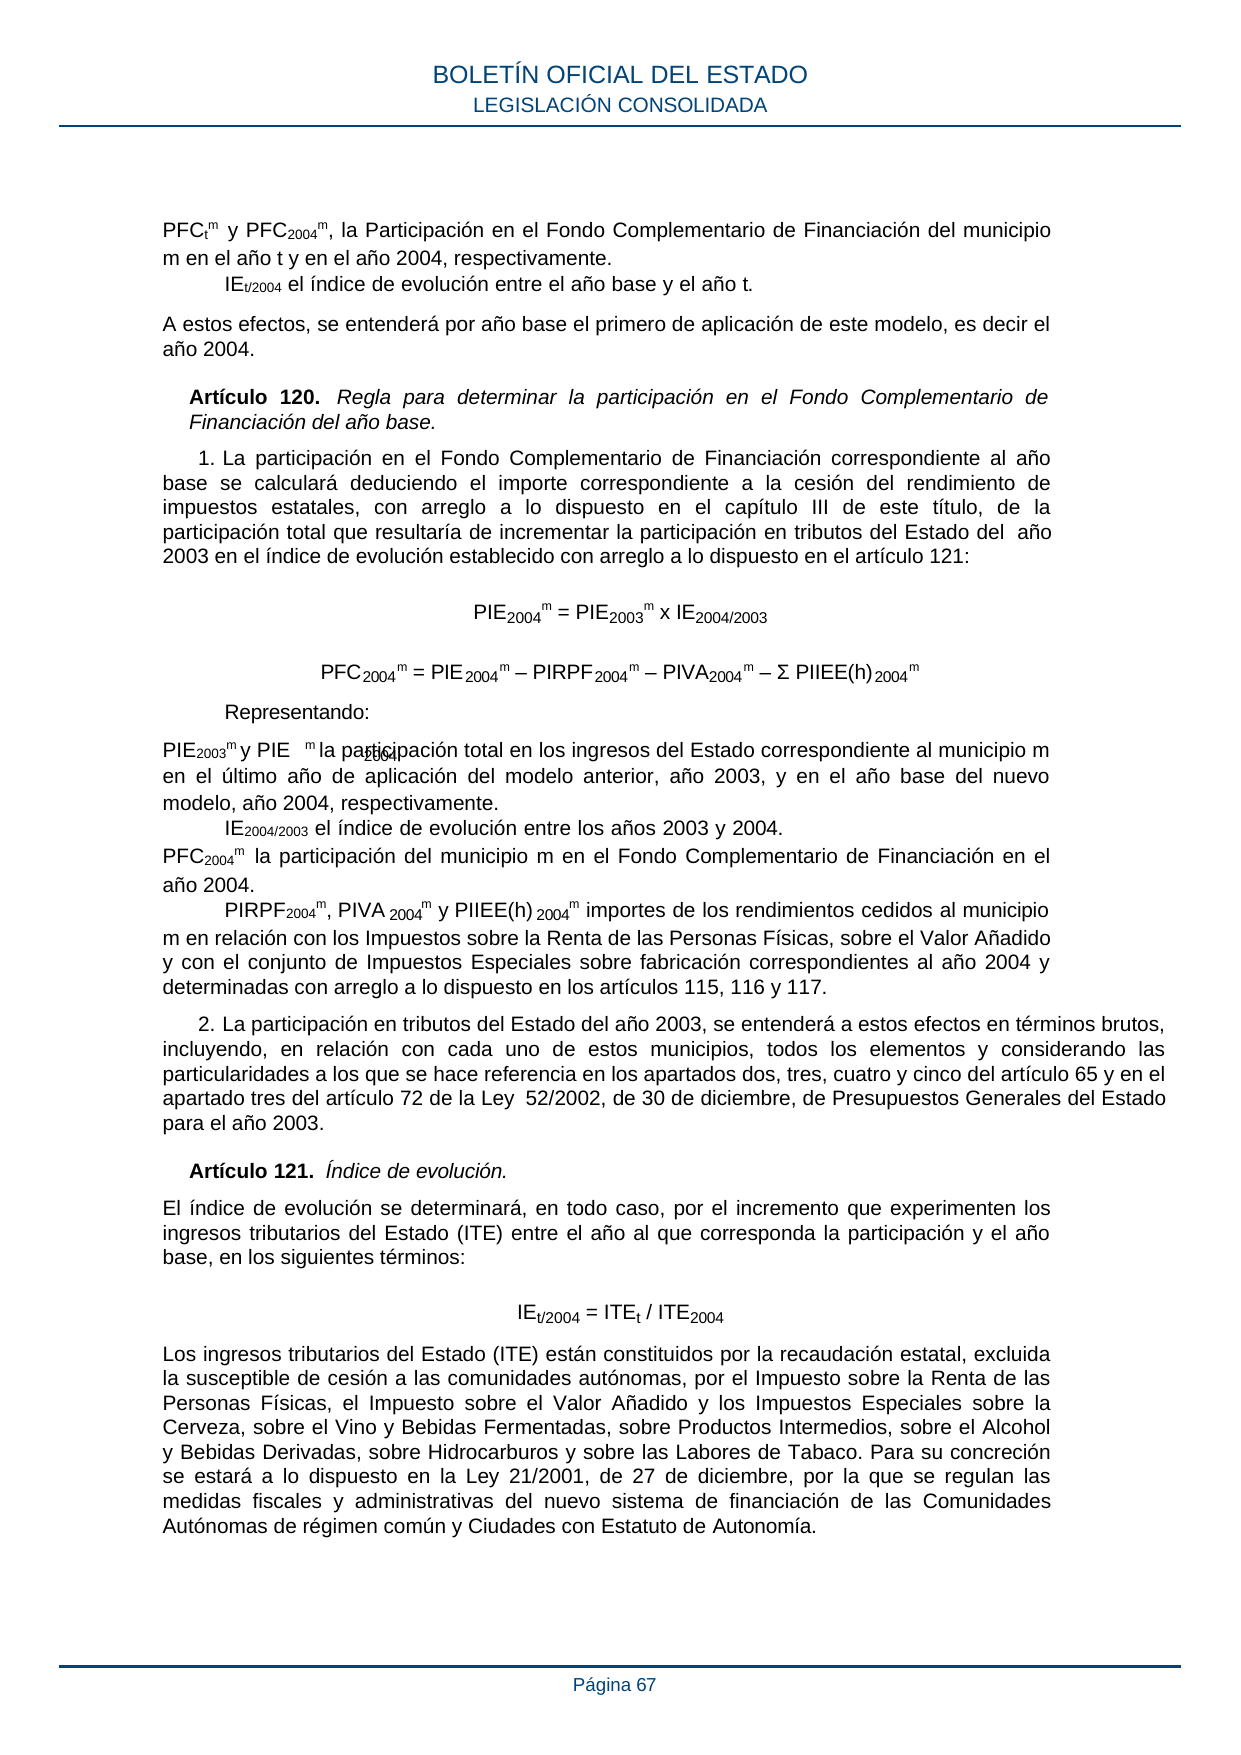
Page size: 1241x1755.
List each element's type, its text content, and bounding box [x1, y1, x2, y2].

text PIRPF2004m, PIVA m y PIIEE(h) m importes de los rendimientos cedidos al municipio [224, 900, 1167, 921]
text m en relación con los Impuestos sobre la Renta de las Personas Físicas, sobre el Valor Añadido y con el conjunto de Impuestos Especiales sobre fabricación correspondientes al año 2004 y determinadas con arreglo a lo dispuesto en los artículos 115, 116 y 117. [162, 926, 1052, 999]
text PIE2003m y PIE m la participación total en los ingresos del Estado correspondiente al municipio m en el último año de aplicación del modelo anterior, año 2003, y en el año base del nuevo modelo, año 2004, respectivamente. [162, 737, 1052, 814]
text A estos efectos, se entenderá por año base el primero de aplicación de este modelo, es decir el año 2004. [162, 312, 1052, 361]
text 2004 [364, 747, 398, 764]
text IEt/2004 = ITEt / ITE2004 [182, 1299, 1058, 1328]
list La participación en tributos del Estado del año 2003, se entenderá a estos efectos en términos brutos, incluyendo, en relación con cada uno de estos municipios, todos los elementos y considerando las particularidades a los que se hace referencia en los apartados dos, tres, cuatro y cinco del artículo 65 y en el apartado tres del artículo 72 de la Ley 52/2002, de 30 de diciembre, de Presupuestos Generales del Estado para el año 2003. [162, 1012, 1167, 1134]
text Artículo 121. Índice de evolución. [189, 1159, 1167, 1183]
text Artículo 120. Regla para determinar la participación en el Fondo Complementario de Financiación del año base. [189, 385, 1052, 433]
text IE2004/2003 el índice de evolución entre los años 2003 y 2004. [224, 817, 1167, 839]
text Representando: [224, 700, 1167, 724]
text PFCtm y PFC2004m, la Participación en el Fondo Complementario de Financiación del municipio m en el año t y en el año 2004, respectivamente. [162, 218, 1052, 270]
text PFC m = PIE m – PIRPF m – PIVA m – Σ PIIEE(h) m [162, 659, 1078, 684]
text El índice de evolución se determinará, en todo caso, por el incremento que experimenten los ingresos tributarios del Estado (ITE) entre el año al que corresponda la participación y el año base, en los siguientes términos: [162, 1196, 1052, 1269]
text PIE2004m = PIE2003m x IE2004/2003 [182, 599, 1058, 628]
text 2004 2004 [389, 907, 571, 924]
list La participación en el Fondo Complementario de Financiación correspondiente al año base se calculará deduciendo el importe correspondiente a la cesión del rendimiento de impuestos estatales, con arreglo a lo dispuesto en el capítulo III de este título, de la participación total que resultaría de incrementar la participación en tributos del Estado del año 2003 en el índice de evolución establecido con arreglo a lo dispuesto en el artículo 121: [162, 446, 1052, 568]
text Los ingresos tributarios del Estado (ITE) están constituidos por la recaudación estatal, excluida la susceptible de cesión a las comunidades autónomas, por el Impuesto sobre la Renta de las Personas Físicas, el Impuesto sobre el Valor Añadido y los Impuestos Especiales sobre la Cerveza, sobre el Vino y Bebidas Fermentadas, sobre Productos Intermedios, sobre el Alcohol y Bebidas Derivadas, sobre Hidrocarburos y sobre las Labores de Tabaco. Para su concreción se estará a lo dispuesto en la Ley 21/2001, de 27 de diciembre, por la que se regulan las medidas fiscales y administrativas del nuevo sistema de financiación de las Comunidades Autónomas de régimen común y Ciudades con Estatuto de Autonomía. [162, 1341, 1052, 1537]
text 2004 2004 2004 2004 2004 [362, 669, 909, 686]
text PFC2004m la participación del municipio m en el Fondo Complementario de Financiación en el año 2004. [162, 844, 1052, 896]
text IEt/2004 el índice de evolución entre el año base y el año t. [224, 274, 1167, 295]
